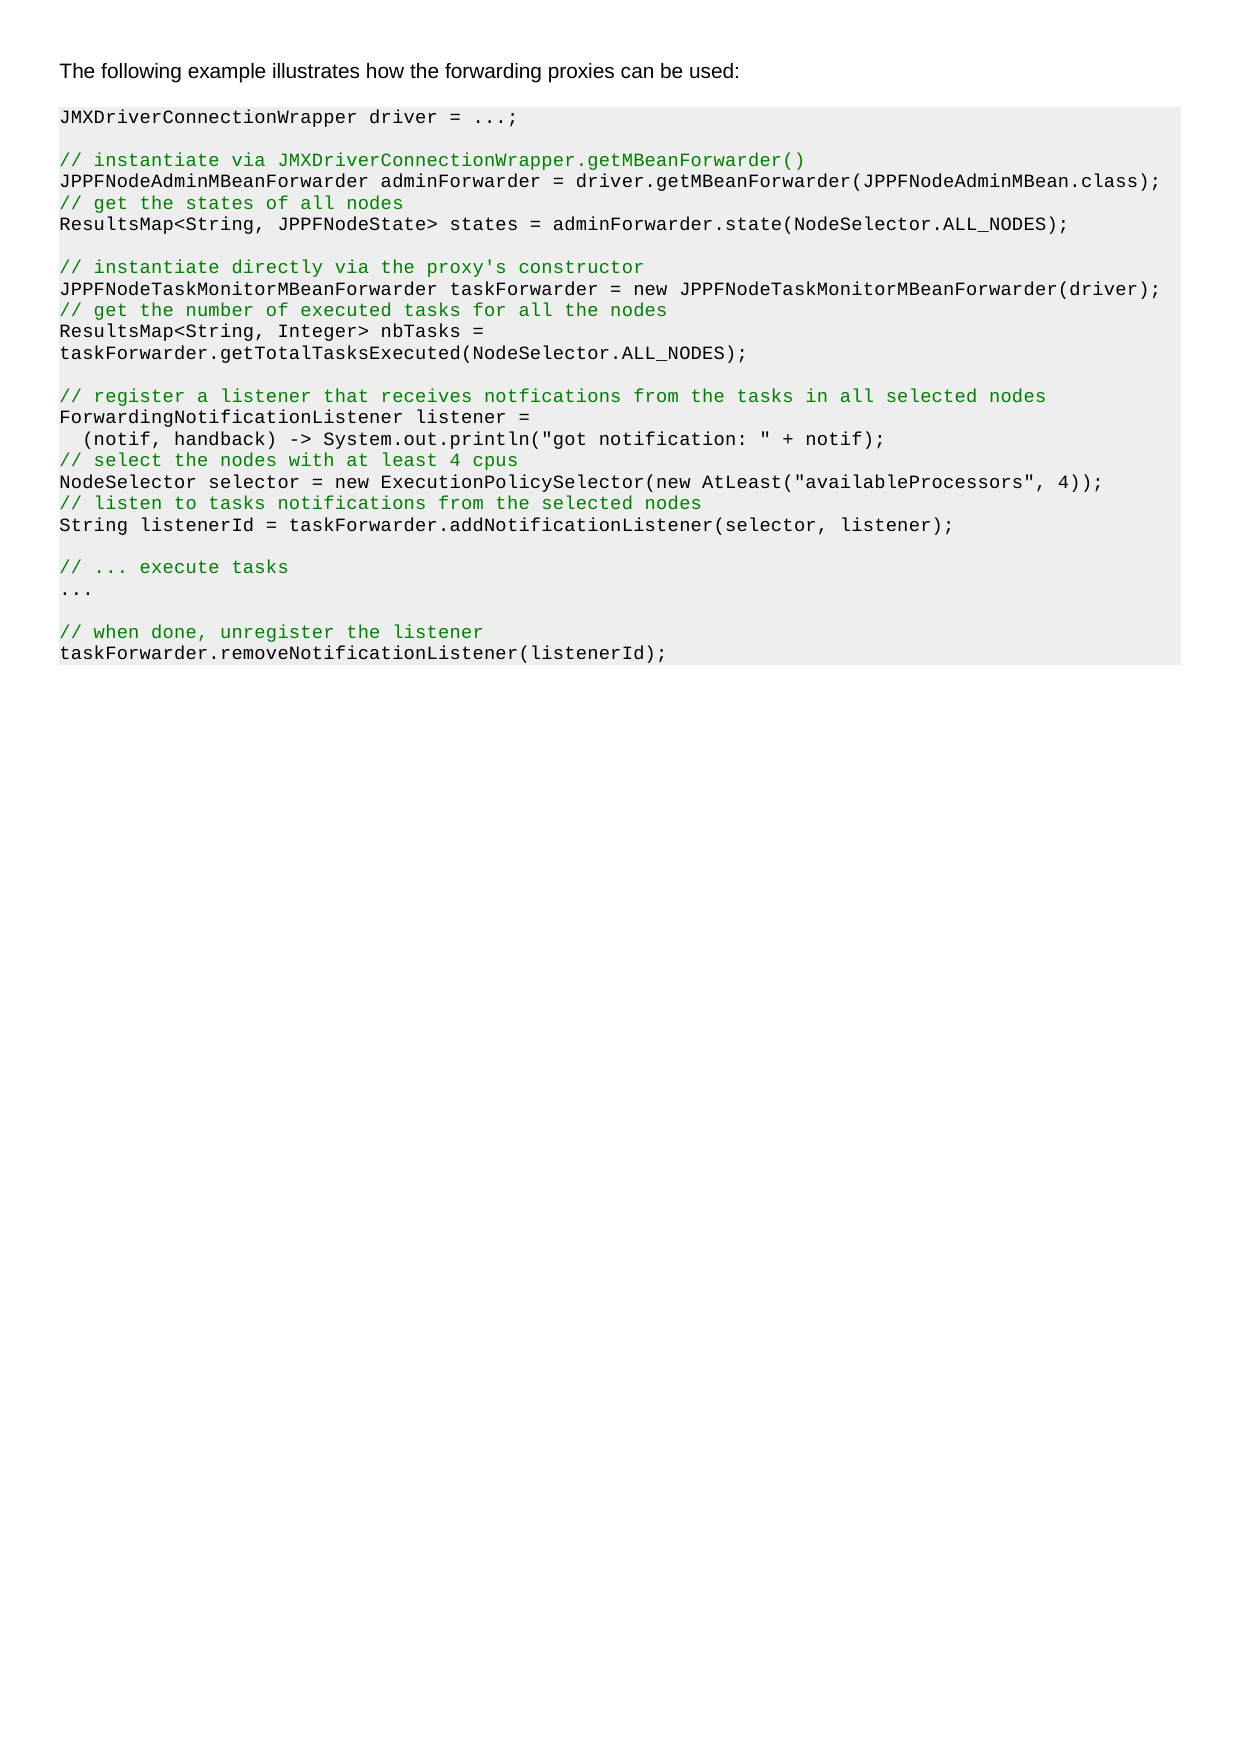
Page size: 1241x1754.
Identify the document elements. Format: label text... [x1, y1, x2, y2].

text (notif, handback) -> System.out.println("got notification: " + notif); [59, 429, 1181, 451]
text String listenerId = taskForwarder.addNotificationListener(selector, listener); [59, 515, 1181, 536]
text // listen to tasks notifications from the selected nodes [59, 493, 1181, 515]
text // register a listener that receives notfications from the tasks in all selected nodes [59, 386, 1181, 408]
text JPPFNodeAdminMBeanForwarder adminForwarder = driver.getMBeanForwarder(JPPFNodeAdminMBean.class); [59, 172, 1181, 193]
text // get the number of executed tasks for all the nodes [59, 300, 1181, 322]
text // instantiate via JMXDriverConnectionWrapper.getMBeanForwarder() [59, 150, 1181, 172]
text ResultsMap<String, Integer> nbTasks = taskForwarder.getTotalTasksExecuted(NodeSelector.ALL_NODES); [59, 322, 1181, 365]
text // ... execute tasks [59, 558, 1181, 579]
text // get the states of all nodes [59, 193, 1181, 214]
text The following example illustrates how the forwarding proxies can be used: [59, 59, 1181, 83]
text NodeSelector selector = new ExecutionPolicySelector(new AtLeast("availableProcessors", 4)); [59, 472, 1181, 493]
text JMXDriverConnectionWrapper driver = ...; [59, 107, 1181, 129]
text taskForwarder.removeNotificationListener(listenerId); [59, 644, 1181, 665]
text // instantiate directly via the proxy's constructor [59, 257, 1181, 279]
text ForwardingNotificationListener listener = [59, 408, 1181, 429]
text JPPFNodeTaskMonitorMBeanForwarder taskForwarder = new JPPFNodeTaskMonitorMBeanForwarder(driver); [59, 279, 1181, 300]
text ResultsMap<String, JPPFNodeState> states = adminForwarder.state(NodeSelector.ALL_NODES); [59, 214, 1181, 236]
text // when done, unregister the listener [59, 622, 1181, 644]
text ... [59, 579, 1181, 601]
text // select the nodes with at least 4 cpus [59, 451, 1181, 472]
